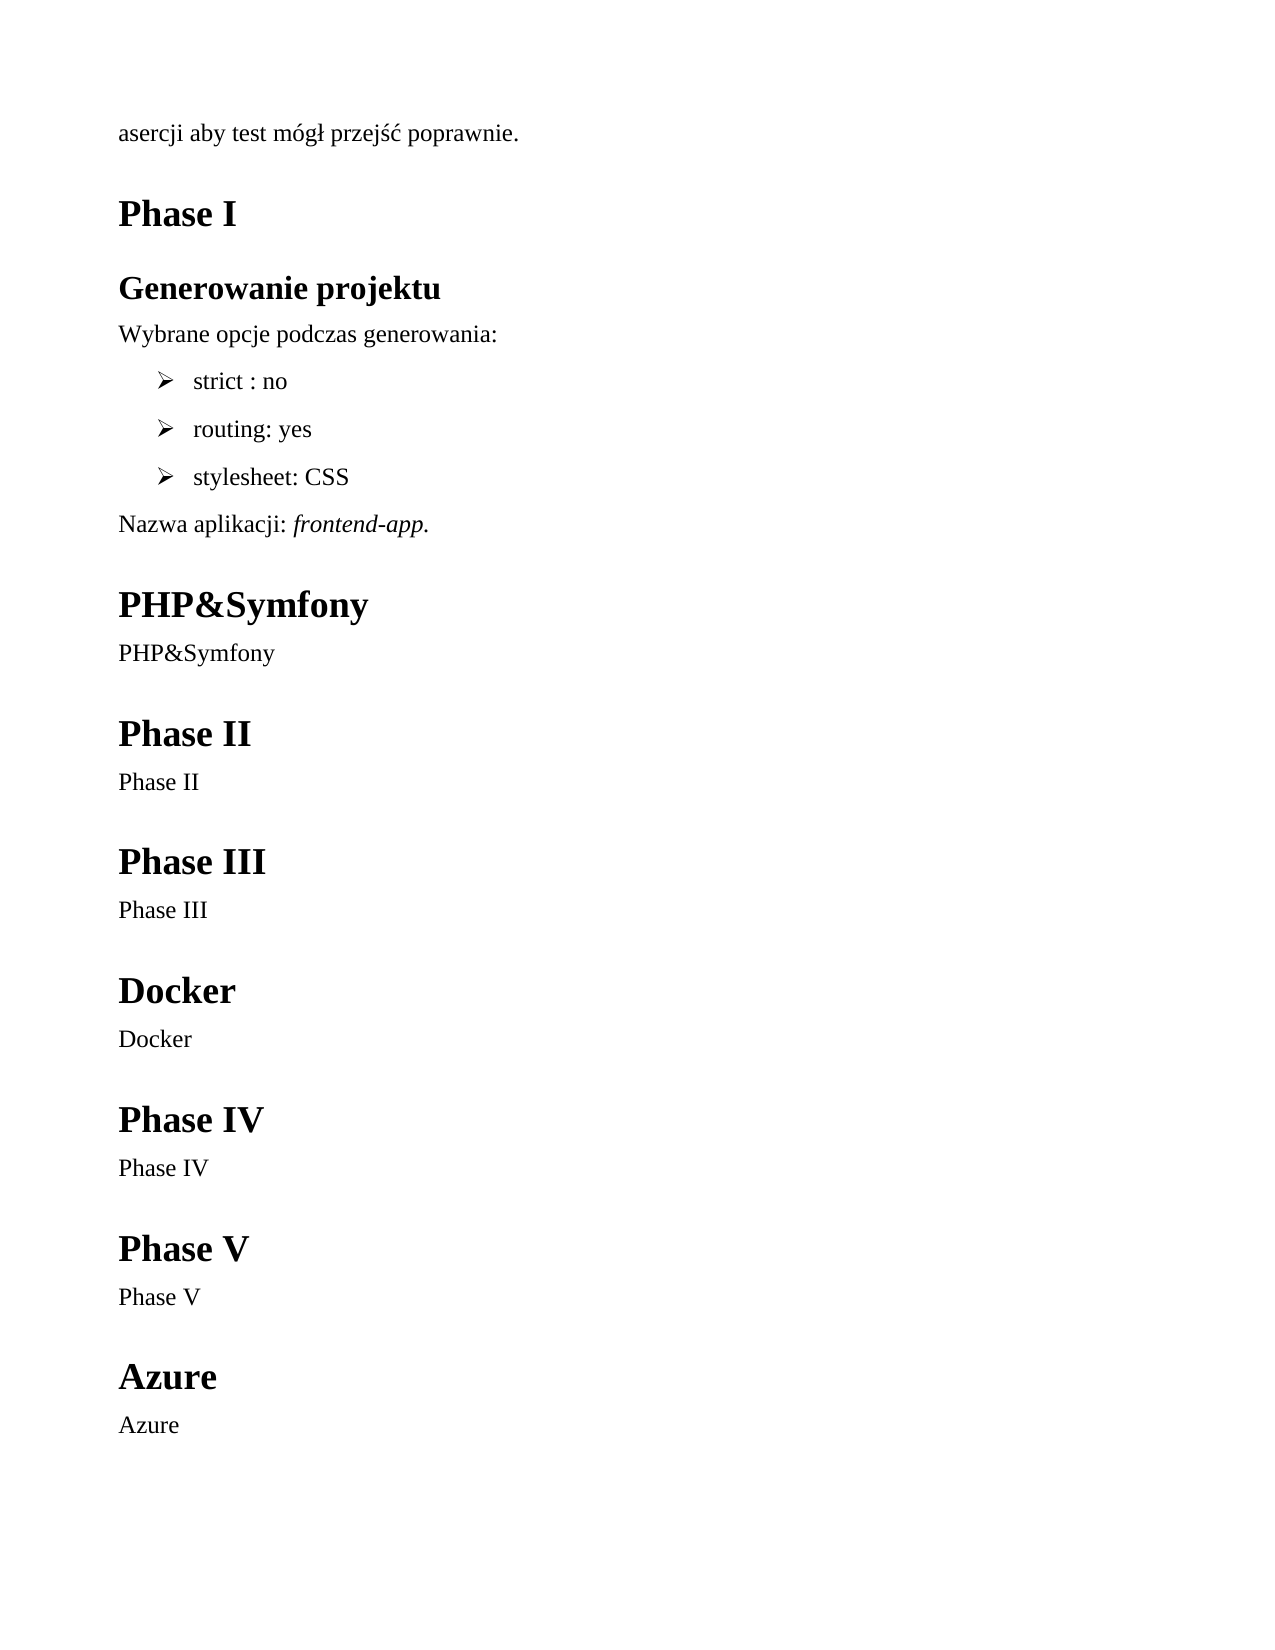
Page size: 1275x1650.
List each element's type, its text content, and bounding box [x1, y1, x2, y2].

subtitle Generowanie projektu [118, 268, 1157, 306]
text Docker [118, 1024, 1157, 1053]
subtitle Azure [118, 1354, 1157, 1398]
subtitle PHP&Symfony [118, 582, 1157, 626]
subtitle Docker [118, 968, 1157, 1012]
list strict : no [156, 366, 1157, 395]
subtitle Phase I [118, 191, 1157, 234]
subtitle Phase IV [118, 1097, 1157, 1141]
text asercji aby test mógł przejść poprawnie. [118, 118, 1157, 147]
list stylesheet: CSS [156, 462, 1157, 490]
text Azure [118, 1411, 1157, 1439]
text Phase III [118, 896, 1157, 924]
text Wybrane opcje podczas generowania: [118, 319, 1157, 348]
text Nazwa aplikacji: frontend-app. [118, 509, 1157, 538]
subtitle Phase III [118, 839, 1157, 883]
text Phase IV [118, 1153, 1157, 1182]
subtitle Phase II [118, 711, 1157, 754]
text Phase V [118, 1282, 1157, 1311]
subtitle Phase V [118, 1226, 1157, 1269]
text PHP&Symfony [118, 638, 1157, 667]
list routing: yes [156, 414, 1157, 443]
text Phase II [118, 767, 1157, 796]
